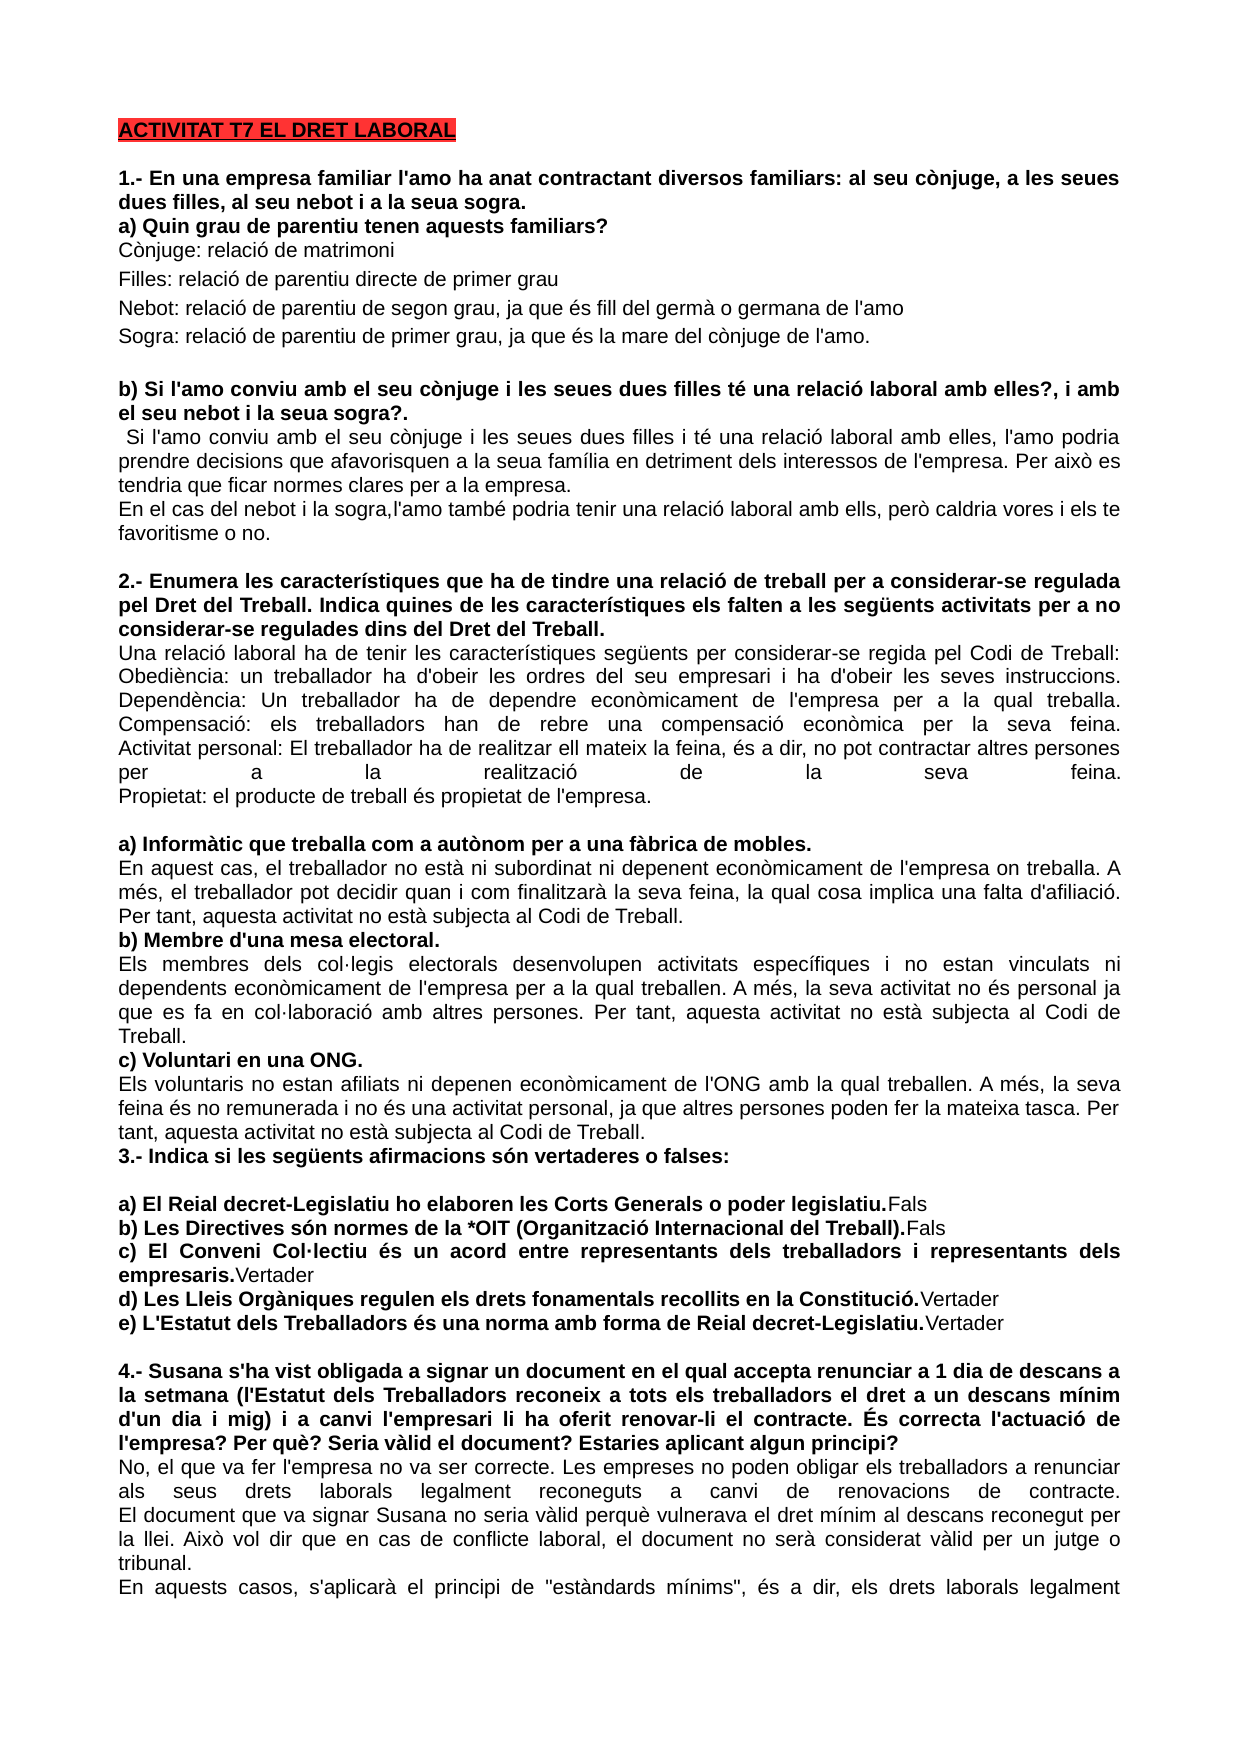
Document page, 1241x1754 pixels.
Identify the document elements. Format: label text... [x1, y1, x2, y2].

text Una relació laboral ha de tenir les característiques següents per considerar-se regida pel Codi de Treball: Obediència: un treballador ha d'obeir les ordres del seu empresari i ha d'obeir les seves instruccions. Dependència: Un treballador ha de dependre econòmicament de l'empresa per a la qual treballa. Compensació: els treballadors han de rebre una compensació econòmica per la seva feina. Activitat personal: El treballador ha de realitzar ell mateix la feina, és a dir, no pot contractar altres persones per a la realització de la seva feina. Propietat: el producte de treball és propietat de l'empresa. [118, 640, 1122, 808]
text ACTIVITAT T7 EL DRET LABORAL [118, 118, 1122, 142]
text 1.- En una empresa familiar l'amo ha anat contractant diversos familiars: al seu cònjuge, a les seues dues filles, al seu nebot i a la seua sogra. [118, 166, 1122, 214]
text Cònjuge: relació de matrimoni [118, 238, 1122, 262]
text e) L'Estatut dels Treballadors és una norma amb forma de Reial decret-Legislatiu.Vertader [118, 1311, 1122, 1335]
text b) Si l'amo conviu amb el seu cònjuge i les seues dues filles té una relació laboral amb elles?, i amb el seu nebot i la seua sogra?. [118, 377, 1122, 425]
text a) Informàtic que treballa com a autònom per a una fàbrica de mobles. [118, 832, 1122, 856]
text 4.- Susana s'ha vist obligada a signar un document en el qual accepta renunciar a 1 dia de descans a la setmana (l'Estatut dels Treballadors reconeix a tots els treballadors el dret a un descans mínim d'un dia i mig) i a canvi l'empresari li ha oferit renovar-li el contracte. És correcta l'actuació de l'empresa? Per què? Seria vàlid el document? Estaries aplicant algun principi? [118, 1359, 1122, 1455]
text Els membres dels col·legis electorals desenvolupen activitats específiques i no estan vinculats ni dependents econòmicament de l'empresa per a la qual treballen. A més, la seva activitat no és personal ja que es fa en col·laboració amb altres persones. Per tant, aquesta activitat no està subjecta al Codi de Treball. [118, 952, 1122, 1048]
text Nebot: relació de parentiu de segon grau, ja que és fill del germà o germana de l'amo [118, 295, 1122, 319]
text Si l'amo conviu amb el seu cònjuge i les seues dues filles i té una relació laboral amb elles, l'amo podria prendre decisions que afavorisquen a la seua família en detriment dels interessos de l'empresa. Per això es tendria que ficar normes clares per a la empresa. [118, 425, 1122, 497]
text No, el que va fer l'empresa no va ser correcte. Les empreses no poden obligar els treballadors a renunciar als seus drets laborals legalment reconeguts a canvi de renovacions de contracte. El document que va signar Susana no seria vàlid perquè vulnerava el dret mínim al descans reconegut per la llei. Això vol dir que en cas de conflicte laboral, el document no serà considerat vàlid per un jutge o tribunal. En aquests casos, s'aplicarà el principi de "estàndards mínims", és a dir, els drets laborals legalment [118, 1455, 1122, 1599]
text 3.- Indica si les següents afirmacions són vertaderes o falses: [118, 1143, 1122, 1167]
text b) Les Directives són normes de la *OIT (Organització Internacional del Treball).Fals [118, 1215, 1122, 1239]
text En aquest cas, el treballador no està ni subordinat ni depenent econòmicament de l'empresa on treballa. A més, el treballador pot decidir quan i com finalitzarà la seva feina, la qual cosa implica una falta d'afiliació. Per tant, aquesta activitat no està subjecta al Codi de Treball. [118, 856, 1122, 928]
text Els voluntaris no estan afiliats ni depenen econòmicament de l'ONG amb la qual treballen. A més, la seva feina és no remunerada i no és una activitat personal, ja que altres persones poden fer la mateixa tasca. Per tant, aquesta activitat no està subjecta al Codi de Treball. [118, 1072, 1122, 1143]
text Sogra: relació de parentiu de primer grau, ja que és la mare del cònjuge de l'amo. [118, 324, 1122, 348]
text b) Membre d'una mesa electoral. [118, 928, 1122, 952]
text c) Voluntari en una ONG. [118, 1048, 1122, 1072]
text c) El Conveni Col·lectiu és un acord entre representants dels treballadors i representants dels empresaris.Vertader [118, 1239, 1122, 1287]
text a) El Reial decret-Legislatiu ho elaboren les Corts Generals o poder legislatiu.Fals [118, 1191, 1122, 1215]
text a) Quin grau de parentiu tenen aquests familiars? [118, 214, 1122, 238]
text En el cas del nebot i la sogra,l'amo també podria tenir una relació laboral amb ells, però caldria vores i els te favoritisme o no. [118, 497, 1122, 544]
text Filles: relació de parentiu directe de primer grau [118, 267, 1122, 291]
text d) Les Lleis Orgàniques regulen els drets fonamentals recollits en la Constitució.Vertader [118, 1287, 1122, 1311]
text 2.- Enumera les característiques que ha de tindre una relació de treball per a considerar-se regulada pel Dret del Treball. Indica quines de les característiques els falten a les següents activitats per a no considerar-se regulades dins del Dret del Treball. [118, 568, 1122, 640]
